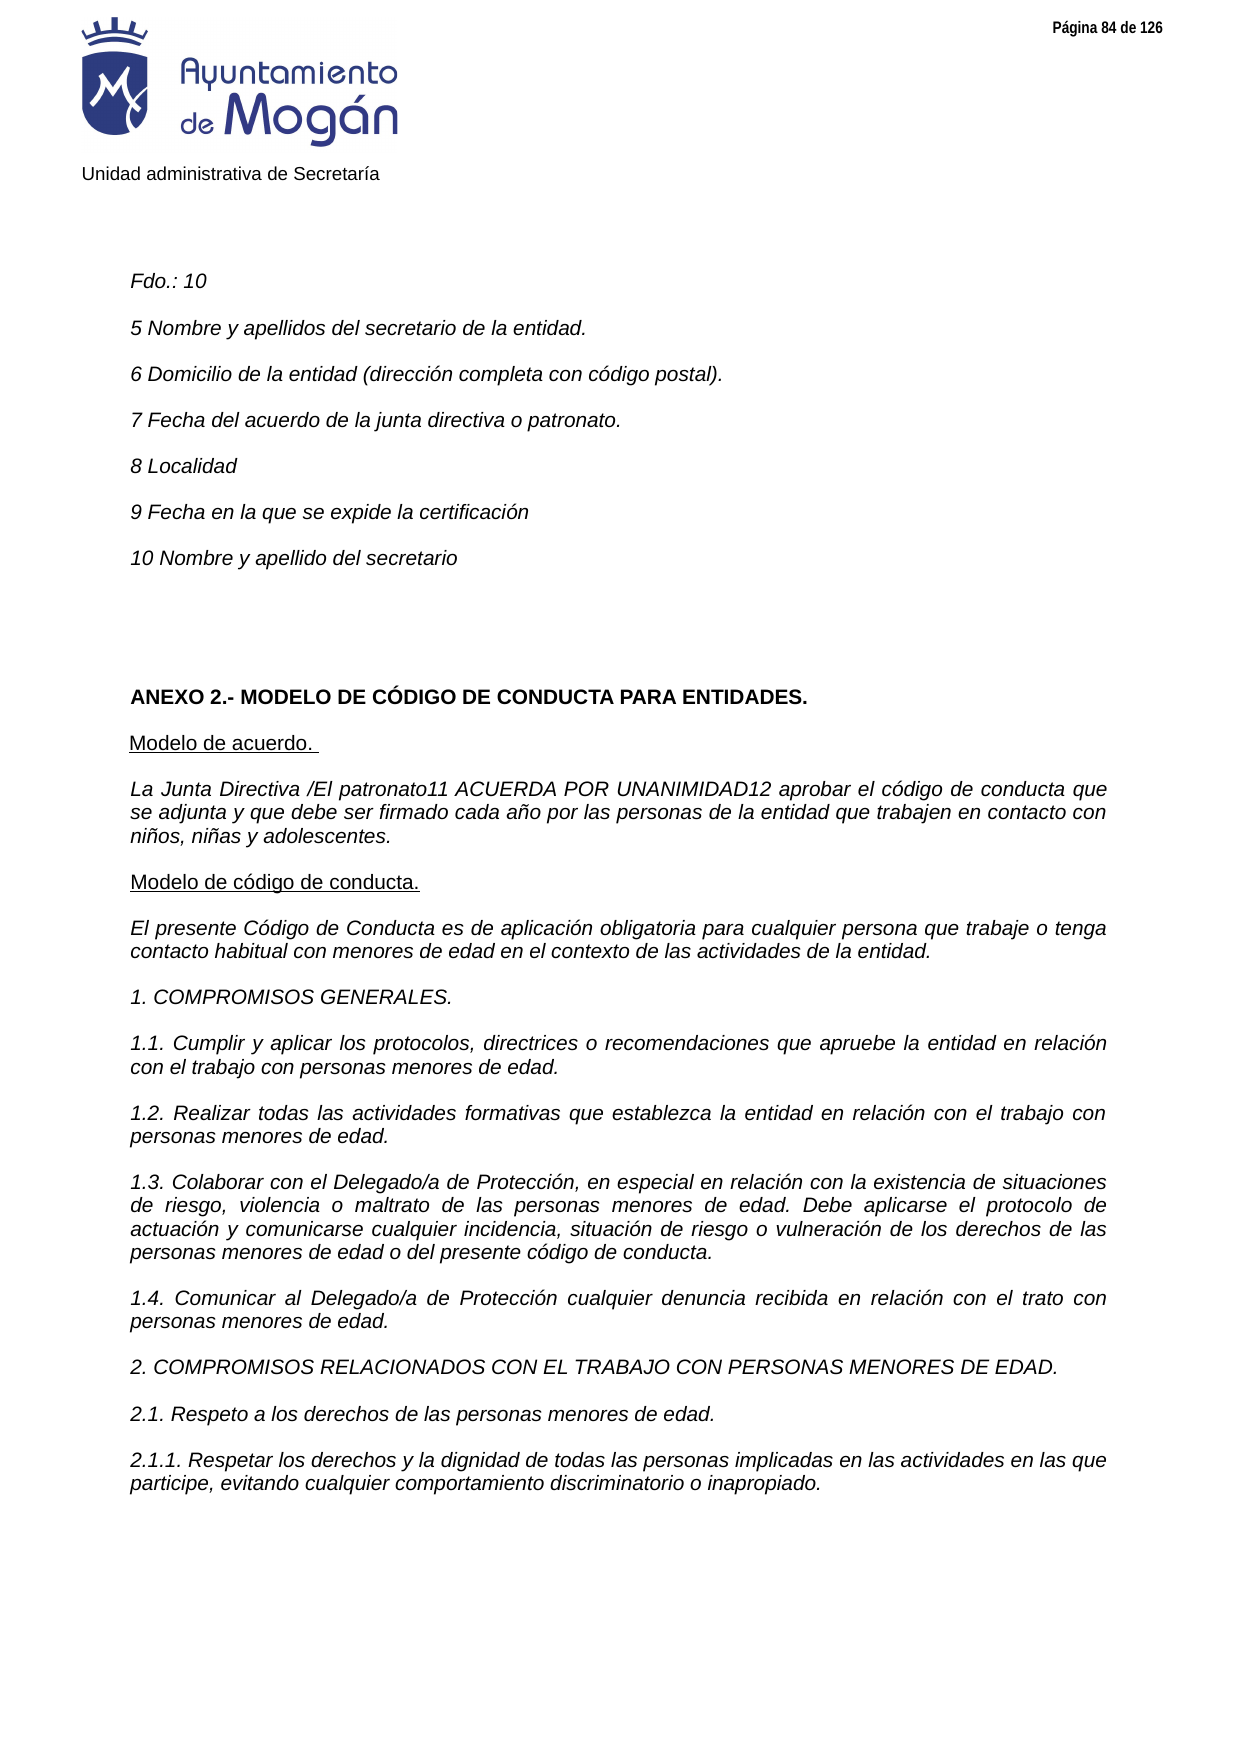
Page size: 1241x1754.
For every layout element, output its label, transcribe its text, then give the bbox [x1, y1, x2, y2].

picture [81, 17, 398, 153]
text 2.1.1. Respetar los derechos y la dignidad de todas las personas implicadas en las actividades en las que participe, evitando cualquier comportamiento discriminatorio o inapropiado. [130, 1448, 1110, 1495]
text ANEXO 2.- MODELO DE CÓDIGO DE CONDUCTA PARA ENTIDADES. [130, 685, 1110, 709]
text 2.1. Respeto a los derechos de las personas menores de edad. [130, 1402, 1110, 1425]
text Fdo.: 10 [130, 270, 1110, 293]
text 1.1. Cumplir y aplicar los protocolos, directrices o recomendaciones que apruebe la entidad en relación con el trabajo con personas menores de edad. [130, 1032, 1110, 1078]
text Modelo de acuerdo. [71, 732, 1110, 755]
text 1.4. Comunicar al Delegado/a de Protección cualquier denuncia recibida en relación con el trato con personas menores de edad. [130, 1287, 1110, 1333]
text 6 Domicilio de la entidad (dirección completa con código postal). [130, 362, 1110, 386]
text 10 Nombre y apellido del secretario [130, 547, 1110, 570]
text 2. COMPROMISOS RELACIONADOS CON EL TRABAJO CON PERSONAS MENORES DE EDAD. [130, 1356, 1110, 1379]
text 1.2. Realizar todas las actividades formativas que establezca la entidad en relación con el trabajo con personas menores de edad. [130, 1101, 1110, 1148]
text 1.3. Colaborar con el Delegado/a de Protección, en especial en relación con la existencia de situaciones de riesgo, violencia o maltrato de las personas menores de edad. Debe aplicarse el protocolo de actuación y comunicarse cualquier incidencia, situación de riesgo o vulneración de los derechos de las personas menores de edad o del presente código de conducta. [130, 1171, 1110, 1264]
text 9 Fecha en la que se expide la certificación [130, 501, 1110, 524]
text El presente Código de Conducta es de aplicación obligatoria para cualquier persona que trabaje o tenga contacto habitual con menores de edad en el contexto de las actividades de la entidad. [130, 916, 1110, 963]
text 7 Fecha del acuerdo de la junta directiva o patronato. [130, 408, 1110, 432]
text La Junta Directiva /El patronato11 ACUERDA POR UNANIMIDAD12 aprobar el código de conducta que se adjunta y que debe ser firmado cada año por las personas de la entidad que trabajen en contacto con niños, niñas y adolescentes. [130, 778, 1110, 847]
text Modelo de código de conducta. [130, 870, 1110, 893]
text 8 Localidad [130, 455, 1110, 478]
text 5 Nombre y apellidos del secretario de la entidad. [130, 316, 1110, 339]
text 1. COMPROMISOS GENERALES. [130, 986, 1110, 1009]
